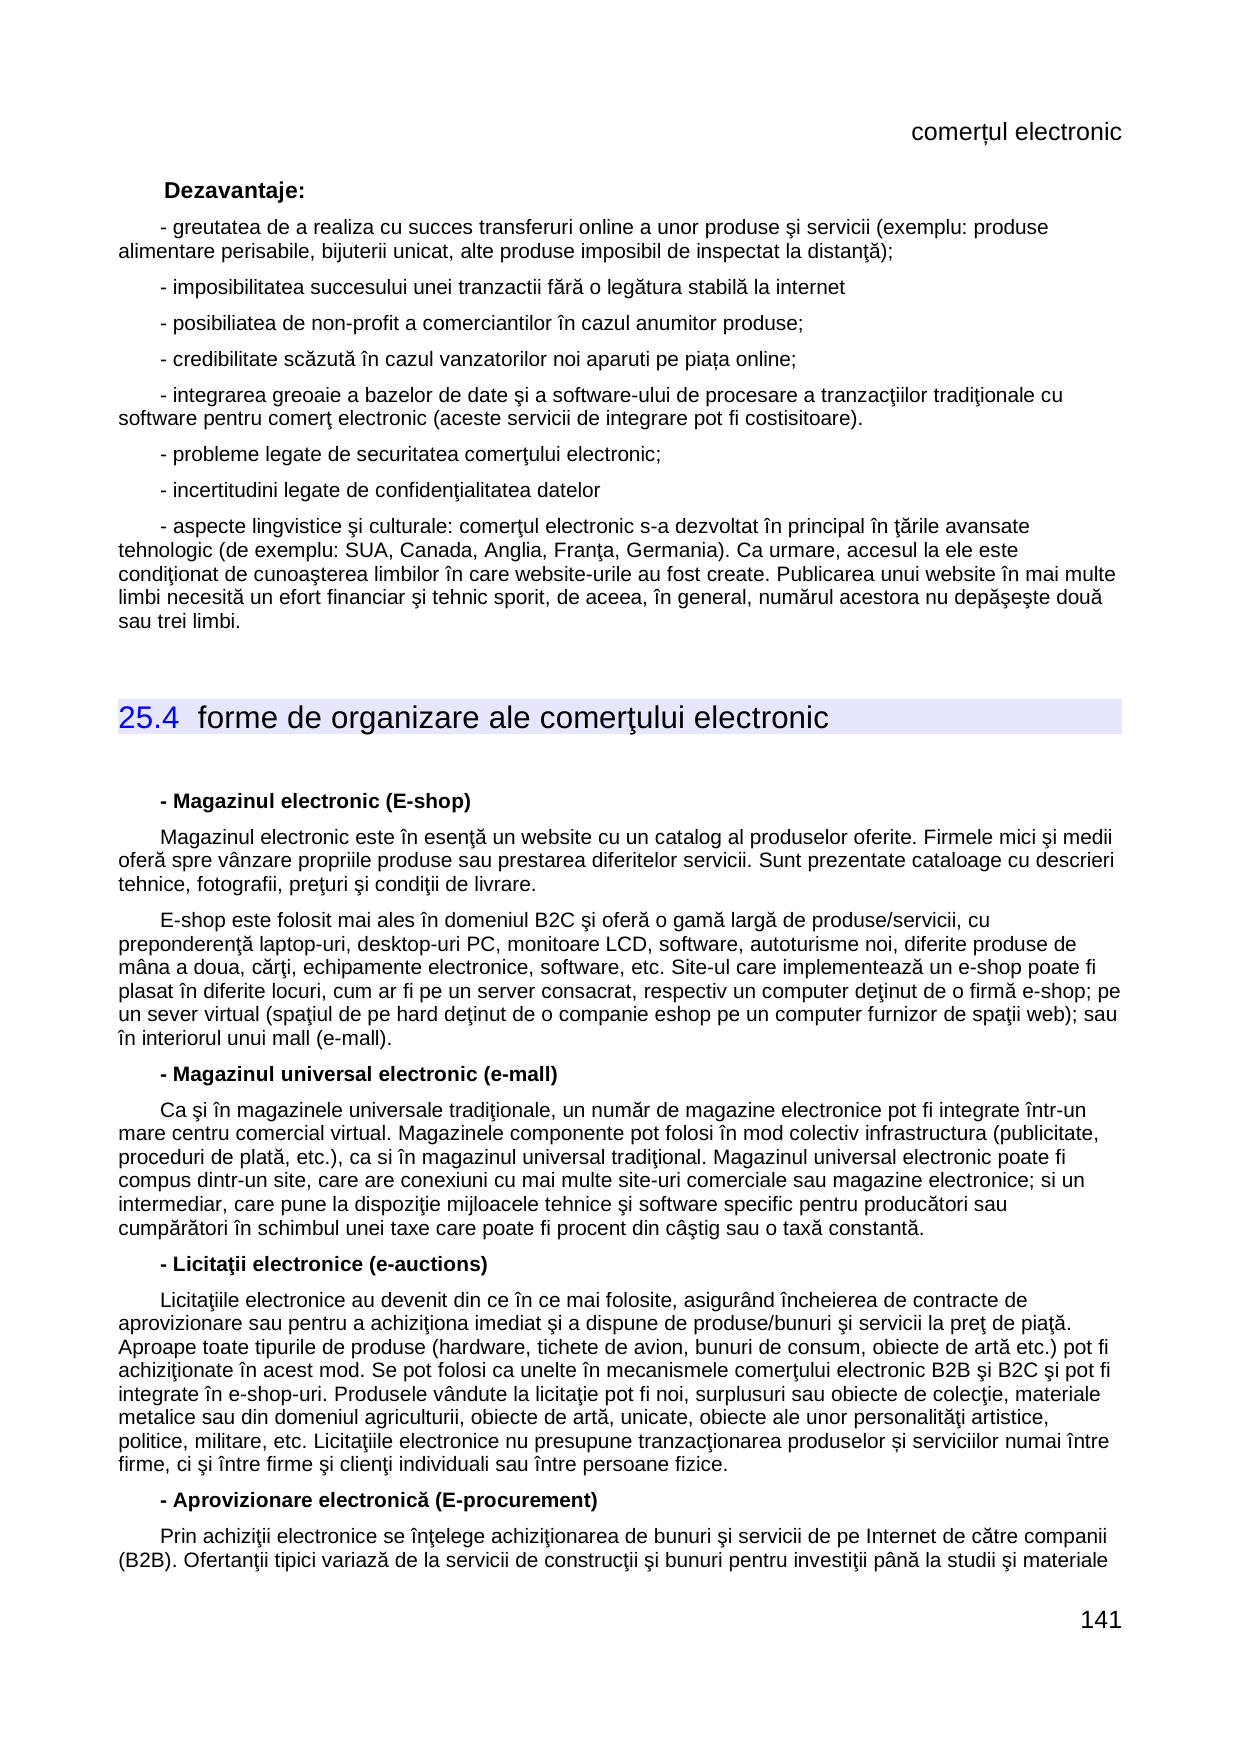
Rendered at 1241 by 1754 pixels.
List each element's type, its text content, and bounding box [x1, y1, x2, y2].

text - incertitudini legate de confidenţialitatea datelor [118, 479, 1122, 502]
text - integrarea greoaie a bazelor de date şi a software-ului de procesare a tranzacţiilor tradiţionale cu software pentru comerţ electronic (aceste servicii de integrare pot fi costisitoare). [118, 383, 1122, 430]
text - probleme legate de securitatea comerţului electronic; [118, 443, 1122, 466]
text - Licitaţii electronice (e-auctions) [118, 1252, 1122, 1276]
text Prin achiziţii electronice se înţelege achiziţionarea de bunuri şi servicii de pe Internet de către companii (B2B). Ofertanţii tipici variază de la servicii de construcţii şi bunuri pentru investiţii până la studii şi materiale [118, 1525, 1122, 1572]
text E-shop este folosit mai ales în domeniul B2C şi oferă o gamă largă de produse/servicii, cu preponderenţă laptop-uri, desktop-uri PC, monitoare LCD, software, autoturisme noi, diferite produse de mâna a doua, cărţi, echipamente electronice, software, etc. Site-ul care implementează un e-shop poate fi plasat în diferite locuri, cum ar fi pe un server consacrat, respectiv un computer deţinut de o firmă e-shop; pe un sever virtual (spaţiul de pe hard deţinut de o companie eshop pe un computer furnizor de spaţii web); sau în interiorul unui mall (e-mall). [118, 908, 1122, 1050]
subtitle forme de organizare ale comerţului electronic [118, 699, 1122, 734]
text - Aprovizionare electronică (E-procurement) [118, 1489, 1122, 1512]
text - credibilitate scăzută în cazul vanzatorilor noi aparuti pe piața online; [118, 347, 1122, 371]
text - imposibilitatea succesului unei tranzactii fără o legătura stabilă la internet [118, 275, 1122, 299]
text Dezavantaje: [118, 177, 1122, 203]
text Ca şi în magazinele universale tradiţionale, un număr de magazine electronice pot fi integrate într-un mare centru comercial virtual. Magazinele componente pot folosi în mod colectiv infrastructura (publicitate, proceduri de plată, etc.), ca si în magazinul universal tradiţional. Magazinul universal electronic poate fi compus dintr-un site, care are conexiuni cu mai multe site-uri comerciale sau magazine electronice; si un intermediar, care pune la dispoziţie mijloacele tehnice şi software specific pentru producători sau cumpărători în schimbul unei taxe care poate fi procent din câştig sau o taxă constantă. [118, 1098, 1122, 1239]
text - posibiliatea de non-profit a comerciantilor în cazul anumitor produse; [118, 311, 1122, 335]
text - aspecte lingvistice şi culturale: comerţul electronic s-a dezvoltat în principal în ţările avansate tehnologic (de exemplu: SUA, Canada, Anglia, Franţa, Germania). Ca urmare, accesul la ele este condiţionat de cunoaşterea limbilor în care website-urile au fost create. Publicarea unui website în mai multe limbi necesită un efort financiar şi tehnic sporit, de aceea, în general, numărul acestora nu depăşeşte două sau trei limbi. [118, 515, 1122, 633]
text - Magazinul universal electronic (e-mall) [118, 1062, 1122, 1086]
text - greutatea de a realiza cu succes transferuri online a unor produse şi servicii (exemplu: produse alimentare perisabile, bijuterii unicat, alte produse imposibil de inspectat la distanţă); [118, 216, 1122, 263]
text - Magazinul electronic (E-shop) [118, 789, 1122, 813]
text Magazinul electronic este în esenţă un website cu un catalog al produselor oferite. Firmele mici şi medii oferă spre vânzare propriile produse sau prestarea diferitelor servicii. Sunt prezentate cataloage cu descrieri tehnice, fotografii, preţuri şi condiţii de livrare. [118, 825, 1122, 896]
text Licitaţiile electronice au devenit din ce în ce mai folosite, asigurând încheierea de contracte de aprovizionare sau pentru a achiziţiona imediat şi a dispune de produse/bunuri şi servicii la preţ de piaţă. Aproape toate tipurile de produse (hardware, tichete de avion, bunuri de consum, obiecte de artă etc.) pot fi achiziţionate în acest mod. Se pot folosi ca unelte în mecanismele comerţului electronic B2B şi B2C şi pot fi integrate în e-shop-uri. Produsele vândute la licitaţie pot fi noi, surplusuri sau obiecte de colecţie, materiale metalice sau din domeniul agriculturii, obiecte de artă, unicate, obiecte ale unor personalităţi artistice, politice, militare, etc. Licitaţiile electronice nu presupune tranzacţionarea produselor și serviciilor numai între firme, ci şi între firme şi clienţi individuali sau între persoane fizice. [118, 1288, 1122, 1476]
